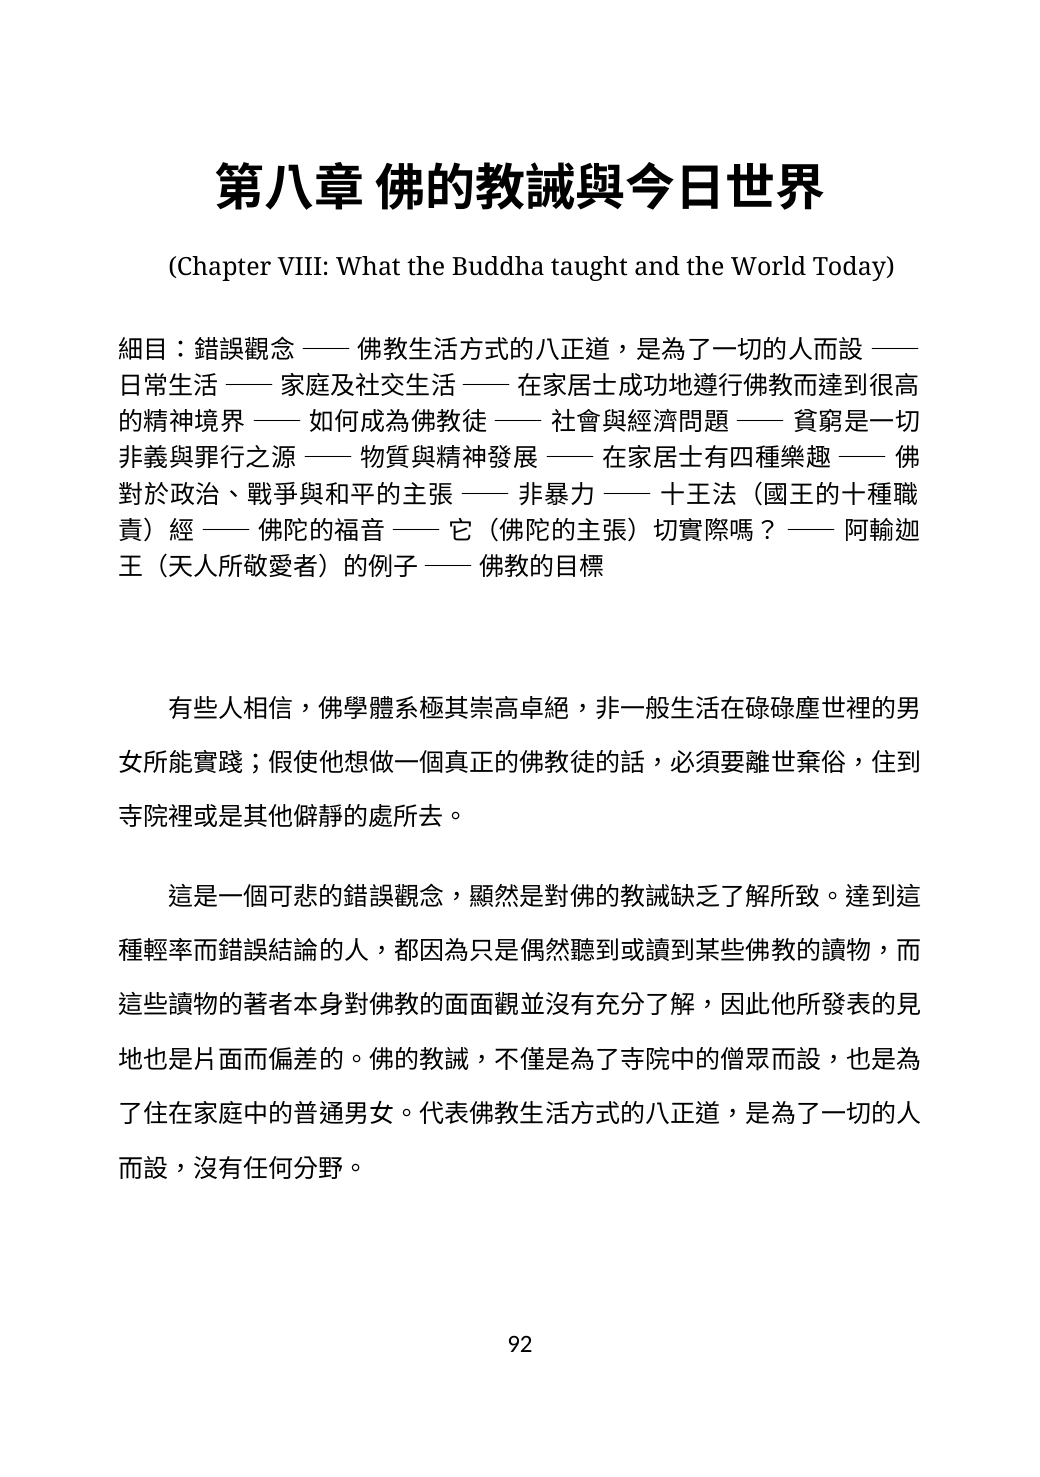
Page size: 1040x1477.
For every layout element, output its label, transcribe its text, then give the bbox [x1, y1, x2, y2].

text (Chapter VIII: What the Buddha taught and the World Today) [118, 249, 921, 283]
text 有些人相信，佛學體系極其崇高卓絕，非一般生活在碌碌塵世裡的男女所能實踐；假使他想做一個真正的佛教徒的話，必須要離世棄俗，住到寺院裡或是其他僻靜的處所去。 [118, 688, 921, 833]
text 細目：錯誤觀念 —— 佛教生活方式的八正道，是為了一切的人而設 —— 日常生活 —— 家庭及社交生活 —— 在家居士成功地遵行佛教而達到很高的精神境界 —— 如何成為佛教徒 —— 社會與經濟問題 —— 貧窮是一切非義與罪行之源 —— 物質與精神發展 —— 在家居士有四種樂趣 —— 佛對於政治、戰爭與和平的主張 —— 非暴力 —— 十王法（國王的十種職責）經 —— 佛陀的福音 —— 它（佛陀的主張）切實際嗎？ —— 阿輸迦王（天人所敬愛者）的例子 —— 佛教的目標 [118, 329, 921, 583]
text 這是一個可悲的錯誤觀念，顯然是對佛的教誡缺乏了解所致。達到這種輕率而錯誤結論的人，都因為只是偶然聽到或讀到某些佛教的讀物，而這些讀物的著者本身對佛教的面面觀並沒有充分了解，因此他所發表的見地也是片面而偏差的。佛的教誡，不僅是為了寺院中的僧眾而設，也是為了住在家庭中的普通男女。代表佛教生活方式的八正道，是為了一切的人而設，沒有任何分野。 [118, 876, 921, 1184]
subtitle 第八章 佛的教誡與今日世界 [118, 147, 921, 220]
